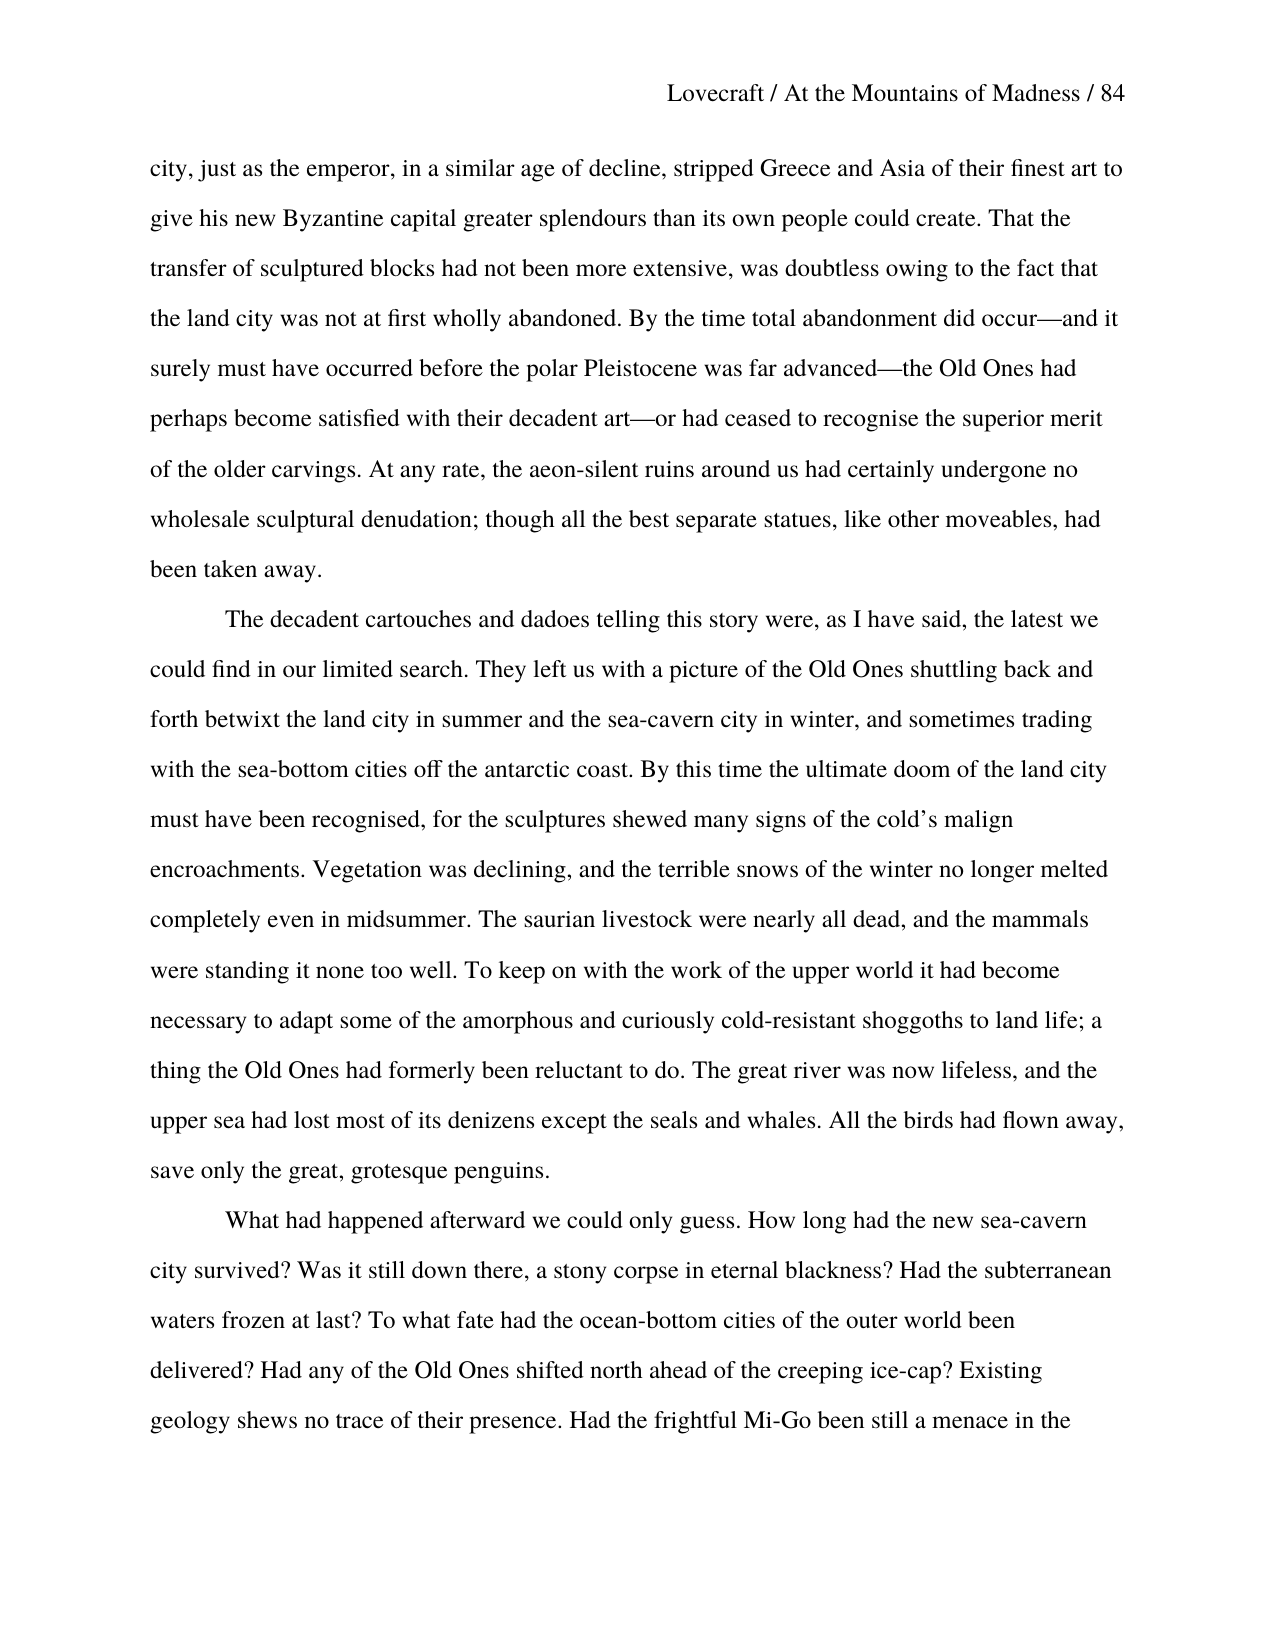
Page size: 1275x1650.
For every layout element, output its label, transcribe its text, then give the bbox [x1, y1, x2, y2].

text city, just as the emperor, in a similar age of decline, stripped Greece and Asia of their finest art to give his new Byzantine capital greater splendours than its own people could create. That the transfer of sculptured blocks had not been more extensive, was doubtless owing to the fact that the land city was not at first wholly abandoned. By the time total abandonment did occur—and it surely must have occurred before the polar Pleistocene was far advanced—the Old Ones had perhaps become satisfied with their decadent art—or had ceased to recognise the superior merit of the older carvings. At any rate, the aeon-silent ruins around us had certainly undergone no wholesale sculptural denudation; though all the best separate statues, like other moveables, had been taken away. [150, 150, 1125, 584]
text What had happened afterward we could only guess. How long had the new sea-cavern city survived? Was it still down there, a stony corpse in eternal blackness? Had the subterranean waters frozen at last? To what fate had the ocean-bottom cities of the outer world been delivered? Had any of the Old Ones shifted north ahead of the creeping ice-cap? Existing geology shews no trace of their presence. Had the frightful Mi-Go been still a menace in the [150, 1202, 1125, 1436]
text The decadent cartouches and dadoes telling this story were, as I have said, the latest we could find in our limited search. They left us with a picture of the Old Ones shuttling back and forth betwixt the land city in summer and the sea-cavern city in winter, and sometimes trading with the sea-bottom cities off the antarctic coast. By this time the ultimate doom of the land city must have been recognised, for the sculptures shewed many signs of the cold’s malign encroachments. Vegetation was declining, and the terrible snows of the winter no longer melted completely even in midsummer. The saurian livestock were nearly all dead, and the mammals were standing it none too well. To keep on with the work of the upper world it had become necessary to adapt some of the amorphous and curiously cold-resistant shoggoths to land life; a thing the Old Ones had formerly been reluctant to do. The great river was now lifeless, and the upper sea had lost most of its denizens except the seals and whales. All the birds had flown away, save only the great, grotesque penguins. [150, 601, 1125, 1186]
